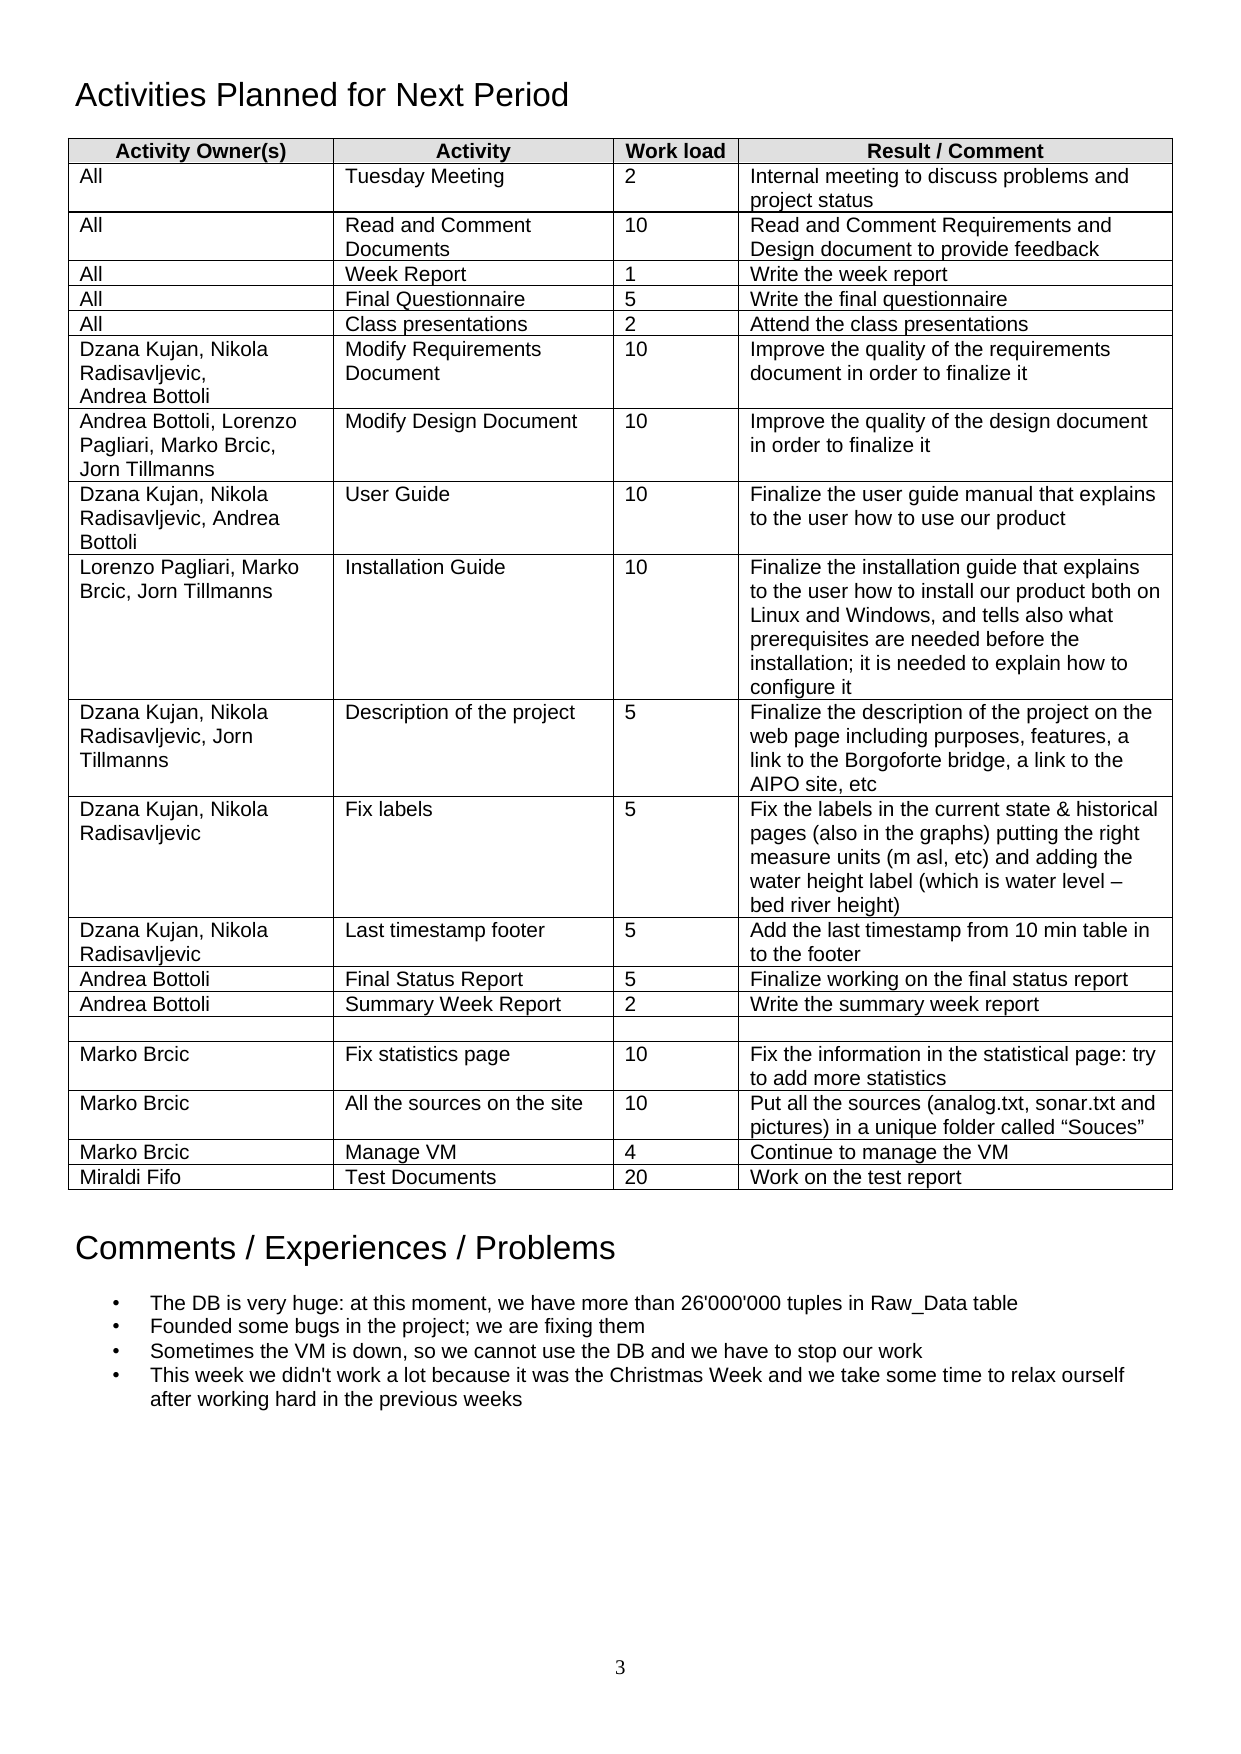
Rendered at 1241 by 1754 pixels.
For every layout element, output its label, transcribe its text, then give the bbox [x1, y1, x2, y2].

table_cell Finalize the user guide manual that explains to the user how to use our product [739, 482, 1172, 554]
table_cell 10 [614, 555, 738, 699]
table_cell All [69, 261, 333, 285]
table_cell Put all the sources (analog.txt, sonar.txt and pictures) in a unique folder called “Souces” [739, 1091, 1172, 1138]
table_cell User Guide [334, 482, 613, 554]
table_cell All the sources on the site [334, 1091, 613, 1138]
table_cell 10 [614, 213, 738, 260]
table_cell 4 [614, 1140, 738, 1163]
table_cell Dzana Kujan, Nikola Radisavljevic [69, 797, 333, 917]
table_cell Improve the quality of the requirements document in order to finalize it [739, 336, 1172, 408]
table_cell Read and Comment Requirements and Design document to provide feedback [739, 213, 1172, 260]
table_cell Test Documents [334, 1165, 613, 1188]
table_cell Dzana Kujan, Nikola Radisavljevic, Andrea Bottoli [69, 336, 333, 408]
table_cell Installation Guide [334, 555, 613, 699]
table_cell Manage VM [334, 1140, 613, 1163]
table_cell 2 [614, 311, 738, 335]
table_cell Dzana Kujan, Nikola Radisavljevic [69, 918, 333, 966]
table_cell Lorenzo Pagliari, Marko Brcic, Jorn Tillmanns [69, 555, 333, 699]
table_cell Read and Comment Documents [334, 213, 613, 260]
table_cell 5 [614, 286, 738, 310]
table_cell All [69, 311, 333, 335]
table_cell [69, 1017, 333, 1041]
table_cell Modify Design Document [334, 409, 613, 481]
table_cell Final Questionnaire [334, 286, 613, 310]
table_cell 2 [614, 992, 738, 1016]
table_header Activity [334, 139, 613, 162]
list The DB is very huge: at this moment, we have more than 26'000'000 tuples in Raw_Data table [112, 1290, 1165, 1314]
table_cell [334, 1017, 613, 1041]
table_cell 10 [614, 482, 738, 554]
table_header Activity Owner(s) [69, 139, 333, 162]
table_cell Tuesday Meeting [334, 164, 613, 211]
table_cell 2 [614, 164, 738, 211]
table_cell 5 [614, 700, 738, 796]
table_cell All [69, 164, 333, 211]
table_cell Marko Brcic [69, 1042, 333, 1089]
table_cell Finalize the installation guide that explains to the user how to install our product both on Linux and Windows, and tells also what prerequisites are needed before the installation; it is needed to explain how to configure it [739, 555, 1172, 699]
table_cell [739, 1017, 1172, 1041]
table_cell Attend the class presentations [739, 311, 1172, 335]
table_cell Finalize working on the final status report [739, 967, 1172, 991]
table_cell Andrea Bottoli [69, 992, 333, 1016]
table_cell Last timestamp footer [334, 918, 613, 966]
table_cell Fix the labels in the current state & historical pages (also in the graphs) putting the right measure units (m asl, etc) and adding the water height label (which is water level – bed river height) [739, 797, 1172, 917]
table_cell Continue to manage the VM [739, 1140, 1172, 1163]
table_header Result / Comment [739, 139, 1172, 162]
table_cell Fix the information in the statistical page: try to add more statistics [739, 1042, 1172, 1089]
table_cell Fix labels [334, 797, 613, 917]
table_cell 10 [614, 336, 738, 408]
table_cell [614, 1017, 738, 1041]
table_cell Add the last timestamp from 10 min table in to the footer [739, 918, 1172, 966]
table_cell Dzana Kujan, Nikola Radisavljevic, Andrea Bottoli [69, 482, 333, 554]
table_cell Andrea Bottoli [69, 967, 333, 991]
table_cell Write the week report [739, 261, 1172, 285]
table_header Work load [614, 139, 738, 162]
table_cell Finalize the description of the project on the web page including purposes, features, a link to the Borgoforte bridge, a link to the AIPO site, etc [739, 700, 1172, 796]
list Founded some bugs in the project; we are fixing them [112, 1314, 1165, 1338]
table_cell Andrea Bottoli, Lorenzo Pagliari, Marko Brcic, Jorn Tillmanns [69, 409, 333, 481]
table_cell Marko Brcic [69, 1091, 333, 1138]
subtitle Comments / Experiences / Problems [75, 1228, 1165, 1266]
table_cell Marko Brcic [69, 1140, 333, 1163]
table_cell 10 [614, 1091, 738, 1138]
list This week we didn't work a lot because it was the Christmas Week and we take some time to relax ourself after working hard in the previous weeks [112, 1362, 1165, 1411]
subtitle Activities Planned for Next Period [75, 75, 1165, 113]
table_cell All [69, 213, 333, 260]
list Sometimes the VM is down, so we cannot use the DB and we have to stop our work [112, 1338, 1165, 1362]
table_cell 1 [614, 261, 738, 285]
table_cell Modify Requirements Document [334, 336, 613, 408]
table_cell Class presentations [334, 311, 613, 335]
table_cell Description of the project [334, 700, 613, 796]
table_cell Miraldi Fifo [69, 1165, 333, 1188]
table_cell 20 [614, 1165, 738, 1188]
table_cell Week Report [334, 261, 613, 285]
table_cell Write the summary week report [739, 992, 1172, 1016]
table_cell 5 [614, 797, 738, 917]
table_cell 10 [614, 409, 738, 481]
table_cell Improve the quality of the design document in order to finalize it [739, 409, 1172, 481]
table_cell 5 [614, 967, 738, 991]
table_cell Fix statistics page [334, 1042, 613, 1089]
table_cell All [69, 286, 333, 310]
table_cell Work on the test report [739, 1165, 1172, 1188]
table_cell Write the final questionnaire [739, 286, 1172, 310]
table_cell Dzana Kujan, Nikola Radisavljevic, Jorn Tillmanns [69, 700, 333, 796]
table_cell Internal meeting to discuss problems and project status [739, 164, 1172, 211]
table_cell Final Status Report [334, 967, 613, 991]
table_cell 10 [614, 1042, 738, 1089]
table_cell 5 [614, 918, 738, 966]
table_cell Summary Week Report [334, 992, 613, 1016]
